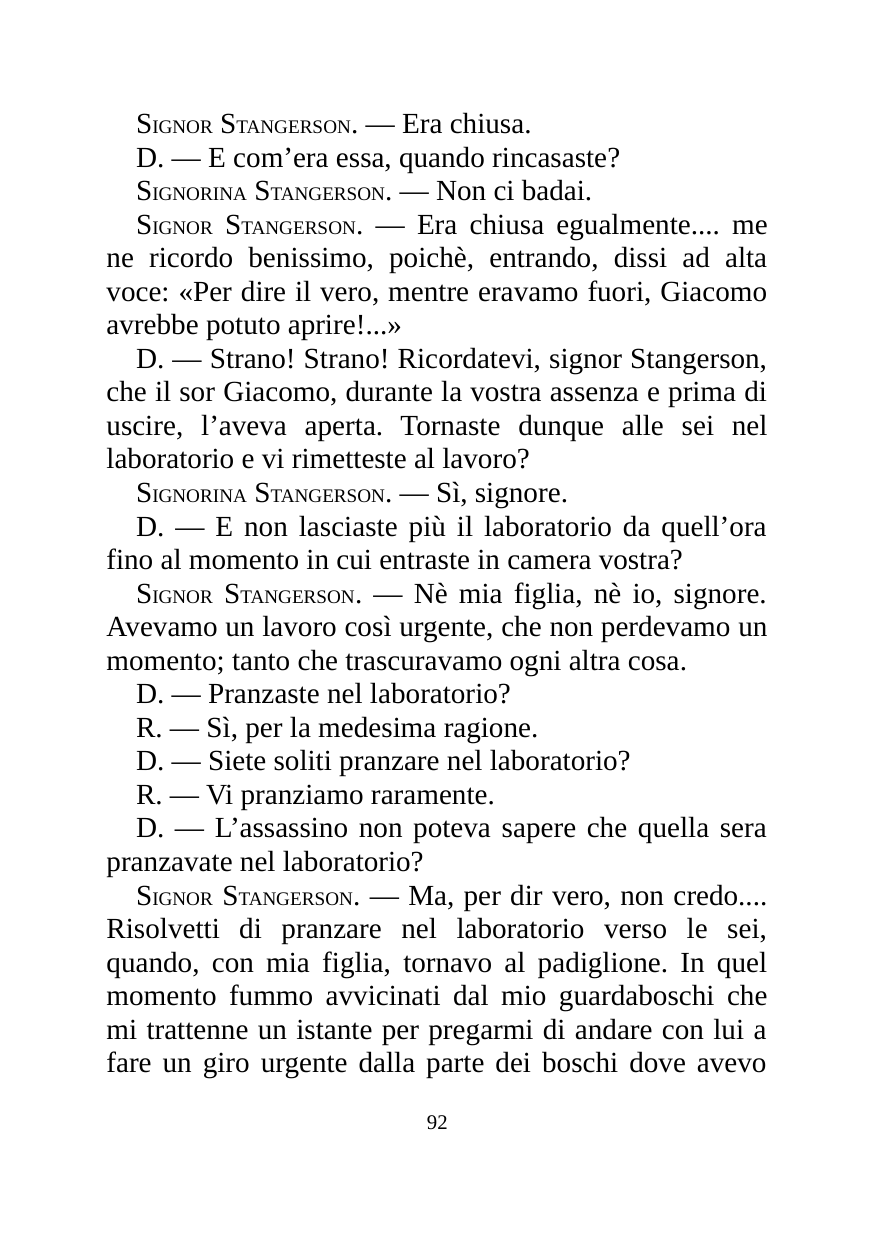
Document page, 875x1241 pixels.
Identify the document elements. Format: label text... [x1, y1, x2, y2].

text Signor Stangerson. — Nè mia figlia, nè io, signore. Avevamo un lavoro così urgente, che non perdevamo un momento; tanto che trascuravamo ogni altra cosa. [106, 576, 768, 676]
text D. — Pranzaste nel laboratorio? [106, 676, 768, 710]
text D. — E com’era essa, quando rincasaste? [106, 140, 768, 173]
text D. — E non lasciaste più il laboratorio da quell’ora fino al momento in cui entraste in camera vostra? [106, 509, 768, 576]
text R. — Vi pranziamo raramente. [106, 777, 768, 811]
text D. — L’assassino non poteva sapere che quella sera pranzavate nel laboratorio? [106, 811, 768, 878]
text Signorina Stangerson. — Non ci badai. [106, 173, 768, 207]
text Signorina Stangerson. — Sì, signore. [106, 475, 768, 509]
text D. — Siete soliti pranzare nel laboratorio? [106, 743, 768, 777]
text Signor Stangerson. — Era chiusa. [106, 106, 768, 140]
text Signor Stangerson. — Era chiusa egualmente.... me ne ricordo benissimo, poichè, entrando, dissi ad alta voce: «Per dire il vero, mentre eravamo fuori, Giacomo avrebbe potuto aprire!...» [106, 207, 768, 341]
text Signor Stangerson. — Ma, per dir vero, non credo.... Risolvetti di pranzare nel laboratorio verso le sei, quando, con mia figlia, tornavo al padiglione. In quel momento fummo avvicinati dal mio guardaboschi che mi trattenne un istante per pregarmi di andare con lui a fare un giro urgente dalla parte dei boschi dove avevo [106, 878, 768, 1079]
text D. — Strano! Strano! Ricordatevi, signor Stangerson, che il sor Giacomo, durante la vostra assenza e prima di uscire, l’aveva aperta. Tornaste dunque alle sei nel laboratorio e vi rimetteste al lavoro? [106, 341, 768, 475]
text R. — Sì, per la medesima ragione. [106, 710, 768, 743]
